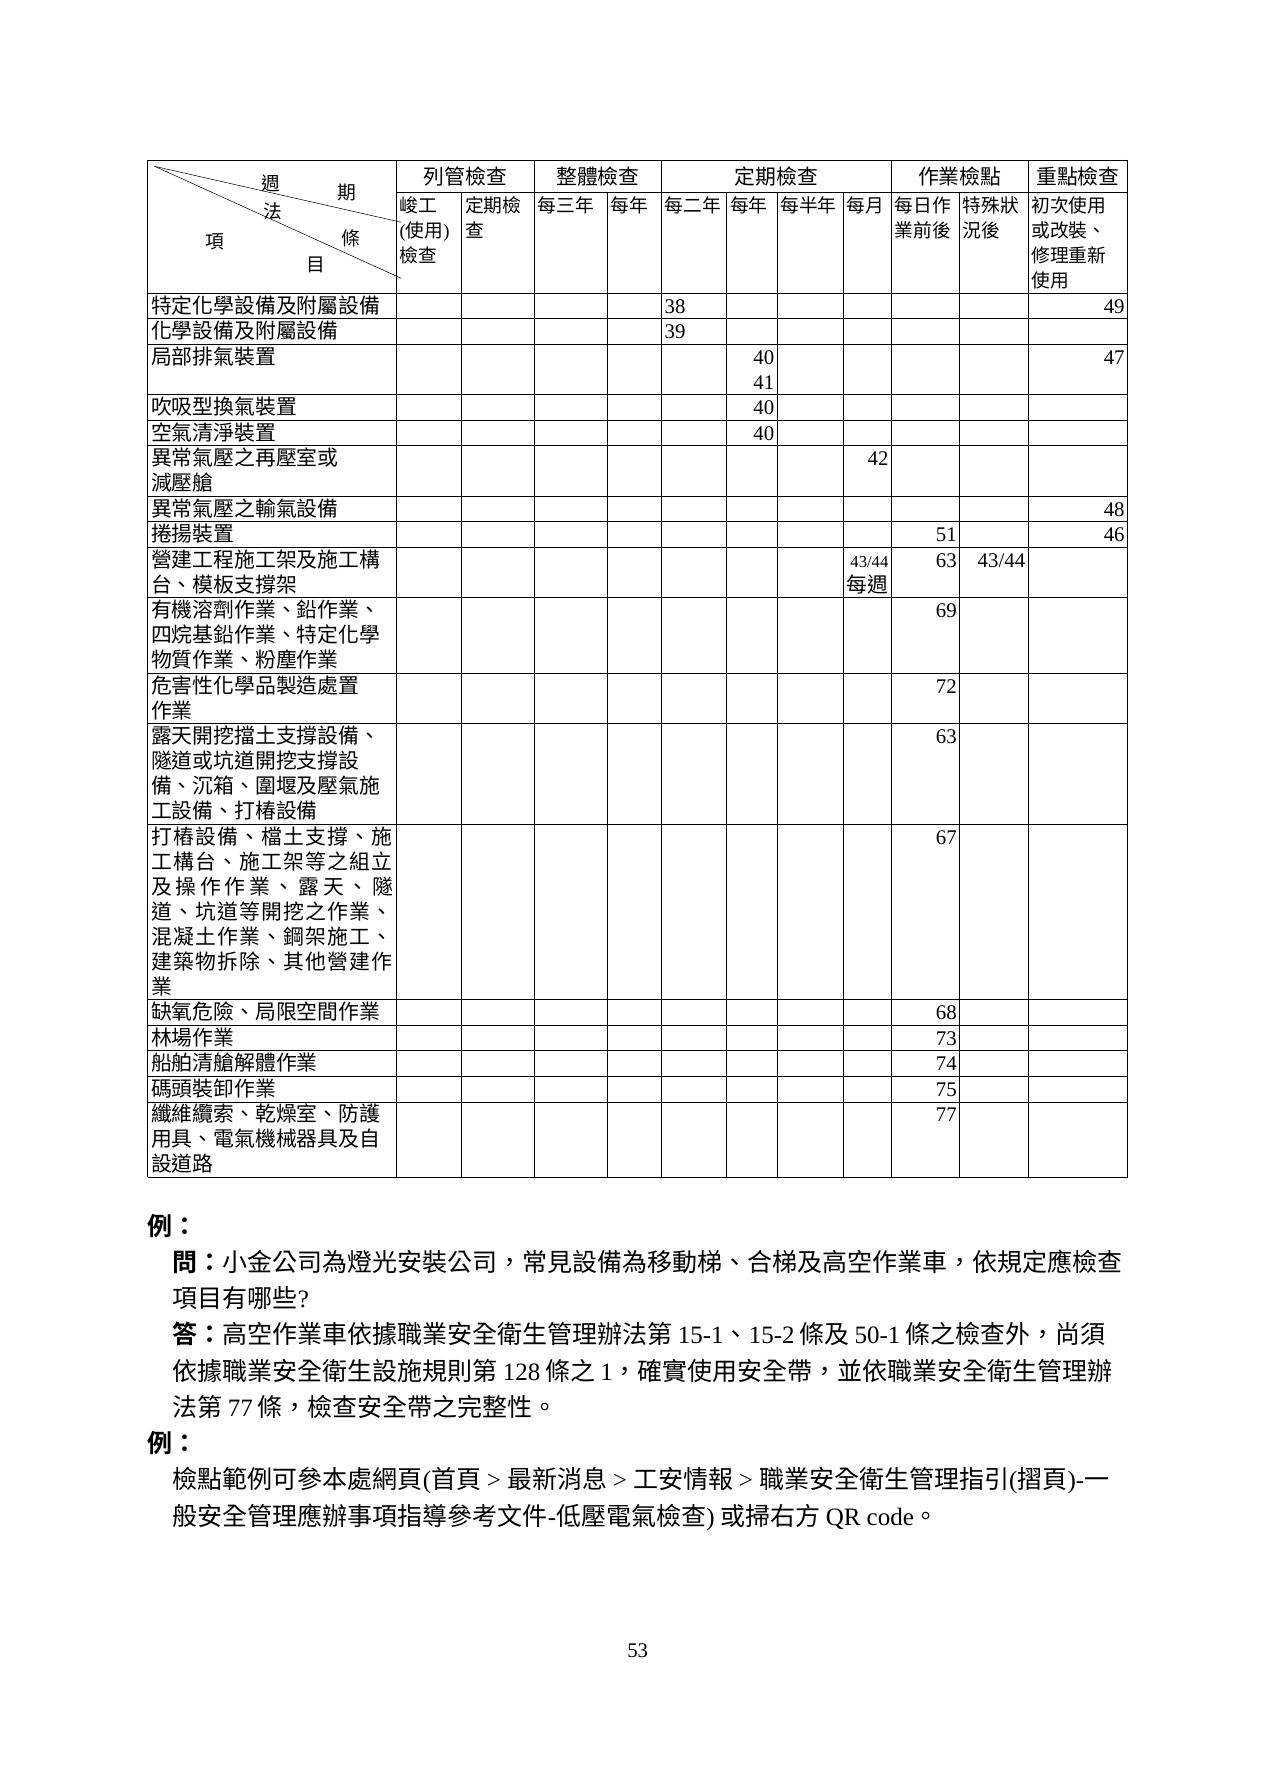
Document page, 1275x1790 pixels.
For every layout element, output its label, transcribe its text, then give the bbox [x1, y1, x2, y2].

table_cell [844, 421, 891, 445]
table_cell [960, 319, 1028, 343]
table_cell [608, 446, 661, 496]
table_cell [727, 674, 777, 723]
table_cell [727, 497, 777, 521]
table_cell 缺氧危險、局限空間作業 [148, 1000, 396, 1025]
table_cell [608, 294, 661, 318]
table_cell [960, 395, 1028, 419]
table_cell [1029, 598, 1127, 673]
table_cell [662, 497, 726, 521]
table_cell [535, 1103, 607, 1177]
table_cell [960, 1026, 1028, 1050]
table_cell [727, 598, 777, 673]
table_cell [727, 1051, 777, 1076]
table_cell [535, 1051, 607, 1076]
table_cell [535, 395, 607, 419]
table_cell [778, 522, 843, 547]
table_cell [1029, 548, 1127, 597]
table_cell 43/44 每週 [844, 548, 891, 597]
table_cell [662, 1077, 726, 1101]
table_cell 48 [1029, 497, 1127, 521]
table_cell [462, 294, 534, 318]
table_header 作業檢點 [892, 161, 1028, 192]
table_cell [535, 522, 607, 547]
table_cell [535, 1026, 607, 1050]
table_cell [727, 1026, 777, 1050]
table_cell [535, 598, 607, 673]
table_cell 空氣清淨裝置 [148, 421, 396, 445]
table_cell [608, 1000, 661, 1025]
table_cell [1029, 446, 1127, 496]
table_cell [397, 1077, 461, 1101]
table_cell [462, 395, 534, 419]
table_cell [778, 724, 843, 824]
table_cell [778, 421, 843, 445]
table_cell [1029, 674, 1127, 723]
table_header 整體檢查 [535, 161, 661, 192]
table_cell 每月 [844, 193, 891, 292]
table_cell [844, 497, 891, 521]
table_cell [727, 294, 777, 318]
table_cell [462, 1026, 534, 1050]
table_cell [778, 548, 843, 597]
table_header 定期檢查 [662, 161, 891, 192]
table_cell [535, 421, 607, 445]
table_header 列管檢查 [397, 161, 534, 192]
table_cell 每三年 [535, 193, 607, 292]
table_cell [960, 421, 1028, 445]
table_cell 49 [1029, 294, 1127, 318]
table_cell 63 [892, 724, 959, 824]
table_cell 39 [662, 319, 726, 343]
table_cell 化學設備及附屬設備 [148, 319, 396, 343]
table_cell 68 [892, 1000, 959, 1025]
table_cell [960, 598, 1028, 673]
table_cell 72 [892, 674, 959, 723]
table_cell [1029, 319, 1127, 343]
table_cell [608, 674, 661, 723]
table_cell 74 [892, 1051, 959, 1076]
table_cell [778, 1026, 843, 1050]
table_cell [1029, 395, 1127, 419]
table_cell [462, 825, 534, 999]
table_cell [462, 724, 534, 824]
text 例： [148, 1424, 1127, 1460]
table_cell 51 [892, 522, 959, 547]
table_cell [608, 395, 661, 419]
table_cell [462, 522, 534, 547]
table_cell [1029, 1103, 1127, 1177]
table_header [166, 170, 396, 275]
table_cell [397, 1051, 461, 1076]
table_cell [778, 598, 843, 673]
text 檢點範例可參本處網頁(首頁 > 最新消息 > 工安情報 > 職業安全衛生管理指引(摺頁)-一般安全管理應辦事項指導參考文件-低壓電氣檢查) 或掃右方QR code。 [173, 1460, 1127, 1532]
table_cell [662, 446, 726, 496]
table_cell 露天開挖擋土支撐設備、隧道或坑道開挖支撐設備、沉箱、圍堰及壓氣施工設備、打椿設備 [148, 724, 396, 824]
table_cell [1029, 1077, 1127, 1101]
table_cell [462, 1103, 534, 1177]
table_cell [662, 395, 726, 419]
table_cell 纖維纜索、乾燥室、防護用具、電氣機械器具及自設道路 [148, 1103, 396, 1177]
table_cell [662, 548, 726, 597]
table_cell [778, 395, 843, 419]
table_cell [662, 522, 726, 547]
table_cell [844, 825, 891, 999]
table_cell [397, 724, 461, 824]
table_cell [727, 548, 777, 597]
table_cell [892, 395, 959, 419]
table_cell [662, 1000, 726, 1025]
table_cell [608, 598, 661, 673]
table_cell [608, 345, 661, 394]
table_cell [397, 421, 461, 445]
table_header [148, 161, 396, 292]
table_cell [535, 446, 607, 496]
table_cell 46 [1029, 522, 1127, 547]
table_cell [778, 319, 843, 343]
table_cell [662, 1103, 726, 1177]
table_cell [662, 421, 726, 445]
table_cell [662, 724, 726, 824]
table_cell [960, 674, 1028, 723]
table_cell 75 [892, 1077, 959, 1101]
table_cell [608, 497, 661, 521]
table_cell [960, 446, 1028, 496]
table_cell [462, 1077, 534, 1101]
table_cell 異常氣壓之輸氣設備 [148, 497, 396, 521]
table_cell [778, 345, 843, 394]
table_cell [892, 319, 959, 343]
table_cell [778, 497, 843, 521]
table_cell 有機溶劑作業、鉛作業、四烷基鉛作業、特定化學物質作業、粉塵作業 [148, 598, 396, 673]
table_cell [960, 724, 1028, 824]
table_cell [535, 319, 607, 343]
table_cell [727, 1103, 777, 1177]
table_cell 42 [844, 446, 891, 496]
table_cell [960, 294, 1028, 318]
table_cell [1029, 1000, 1127, 1025]
table_cell [535, 724, 607, 824]
table_cell [535, 497, 607, 521]
table_cell [535, 294, 607, 318]
table_cell [778, 446, 843, 496]
table_cell [727, 724, 777, 824]
table_cell [960, 1000, 1028, 1025]
table_cell [535, 1077, 607, 1101]
table_cell [727, 446, 777, 496]
table_cell [397, 319, 461, 343]
table_cell [462, 1000, 534, 1025]
table_cell 69 [892, 598, 959, 673]
table_cell [662, 825, 726, 999]
table_cell 局部排氣裝置 [148, 345, 396, 394]
table_cell [462, 548, 534, 597]
table_cell [608, 421, 661, 445]
table_cell [844, 319, 891, 343]
table_cell 營建工程施工架及施工構台、模板支撐架 [148, 548, 396, 597]
table_cell [608, 1051, 661, 1076]
table_cell [662, 1026, 726, 1050]
table_cell [608, 825, 661, 999]
table_cell [397, 345, 461, 394]
table_cell [397, 1026, 461, 1050]
table_cell [1029, 724, 1127, 824]
table_cell [844, 1051, 891, 1076]
table_cell [960, 1051, 1028, 1076]
table_cell 40 [727, 395, 777, 419]
table_cell 每半年 [778, 193, 843, 292]
table_cell [778, 1103, 843, 1177]
table_cell [608, 724, 661, 824]
table_cell [892, 421, 959, 445]
table_cell 每年 [727, 193, 777, 292]
table_cell [844, 674, 891, 723]
table_cell [778, 1000, 843, 1025]
table_cell 吹吸型換氣裝置 [148, 395, 396, 419]
table_cell 63 [892, 548, 959, 597]
table_cell [960, 345, 1028, 394]
table_cell [397, 1103, 461, 1177]
table_cell [1029, 1051, 1127, 1076]
table_cell [960, 522, 1028, 547]
table_cell [397, 446, 461, 496]
table_cell [892, 497, 959, 521]
table_cell [844, 1077, 891, 1101]
table_cell [608, 522, 661, 547]
table_cell [535, 825, 607, 999]
table_cell 43/44 [960, 548, 1028, 597]
table_cell [960, 1103, 1028, 1177]
table_cell [778, 294, 843, 318]
table_cell 初次使用或改裝、修理重新使用 [1029, 193, 1127, 292]
table_cell [1029, 825, 1127, 999]
table_cell 40 41 [727, 345, 777, 394]
table_cell 特殊狀況後 [960, 193, 1028, 292]
table_cell [397, 497, 461, 521]
table_cell [462, 674, 534, 723]
table_cell [662, 1051, 726, 1076]
table_cell [397, 1000, 461, 1025]
table_cell [462, 421, 534, 445]
table_cell [397, 598, 461, 673]
table_cell [608, 1103, 661, 1177]
table_cell 危害性化學品製造處置 作業 [148, 674, 396, 723]
table_cell [844, 724, 891, 824]
table_cell 碼頭裝卸作業 [148, 1077, 396, 1101]
table_cell 40 [727, 421, 777, 445]
table_cell [535, 1000, 607, 1025]
table_cell [892, 345, 959, 394]
table_cell [844, 598, 891, 673]
table_header 重點檢查 [1029, 161, 1127, 192]
text 答：高空作業車依據職業安全衛生管理辦法第15-1、15-2條及50-1條之檢查外，尚須依據職業安全衛生設施規則第128條之1，確實使用安全帶，並依職業安全衛生管理辦法第77條，檢查安全帶之完整性。 [173, 1315, 1127, 1424]
table_cell [662, 598, 726, 673]
table_cell 特定化學設備及附屬設備 [148, 294, 396, 318]
table_cell [727, 319, 777, 343]
table_cell [727, 1000, 777, 1025]
text 例： [148, 1206, 1127, 1242]
table_cell [662, 674, 726, 723]
table_cell [778, 1051, 843, 1076]
table_cell [608, 1077, 661, 1101]
table_cell 38 [662, 294, 726, 318]
table_cell [778, 825, 843, 999]
table_cell [535, 548, 607, 597]
table_cell [778, 1077, 843, 1101]
table_cell [462, 446, 534, 496]
table_cell [778, 674, 843, 723]
table_cell 每二年 [662, 193, 726, 292]
table_cell 定期檢查 [462, 193, 534, 292]
table_cell [462, 598, 534, 673]
table_cell [462, 497, 534, 521]
table_cell [727, 825, 777, 999]
table_cell 船舶清艙解體作業 [148, 1051, 396, 1076]
table_cell [844, 522, 891, 547]
table_cell [844, 1103, 891, 1177]
table_cell [960, 1077, 1028, 1101]
table_cell 73 [892, 1026, 959, 1050]
table_cell [892, 294, 959, 318]
table_cell [608, 319, 661, 343]
table_cell [462, 345, 534, 394]
table_cell [960, 497, 1028, 521]
table_cell 峻工(使用)檢查 [397, 193, 461, 292]
table_cell 林場作業 [148, 1026, 396, 1050]
table_cell [892, 446, 959, 496]
table_cell [397, 294, 461, 318]
table_cell [608, 1026, 661, 1050]
text 問：小金公司為燈光安裝公司，常見設備為移動梯、合梯及高空作業車，依規定應檢查項目有哪些? [173, 1242, 1127, 1315]
table_cell [608, 548, 661, 597]
table_cell [462, 1051, 534, 1076]
table_cell 捲揚裝置 [148, 522, 396, 547]
table_cell 67 [892, 825, 959, 999]
table_cell [727, 1077, 777, 1101]
table_cell [462, 319, 534, 343]
table_cell 打樁設備、檔土支撐、施工構台、施工架等之組立及操作作業、露天、隧道、坑道等開挖之作業、混凝土作業、鋼架施工、建築物拆除、其他營建作業 [148, 825, 396, 999]
table_cell [844, 294, 891, 318]
table_cell [662, 345, 726, 394]
table_cell [844, 1000, 891, 1025]
table_cell 47 [1029, 345, 1127, 394]
table_cell [844, 345, 891, 394]
table_cell 77 [892, 1103, 959, 1177]
table_cell [535, 674, 607, 723]
table_cell [960, 825, 1028, 999]
table_cell [844, 395, 891, 419]
table_cell [397, 395, 461, 419]
table_cell [397, 825, 461, 999]
table_cell [397, 674, 461, 723]
table_cell [535, 345, 607, 394]
table_cell 異常氣壓之再壓室或 減壓艙 [148, 446, 396, 496]
table_cell [1029, 421, 1127, 445]
table_cell 每年 [608, 193, 661, 292]
table_cell [1029, 1026, 1127, 1050]
table_cell [397, 522, 461, 547]
table_cell [844, 1026, 891, 1050]
table_cell [727, 522, 777, 547]
table_cell 每日作業前後 [892, 193, 959, 292]
table_cell [397, 548, 461, 597]
